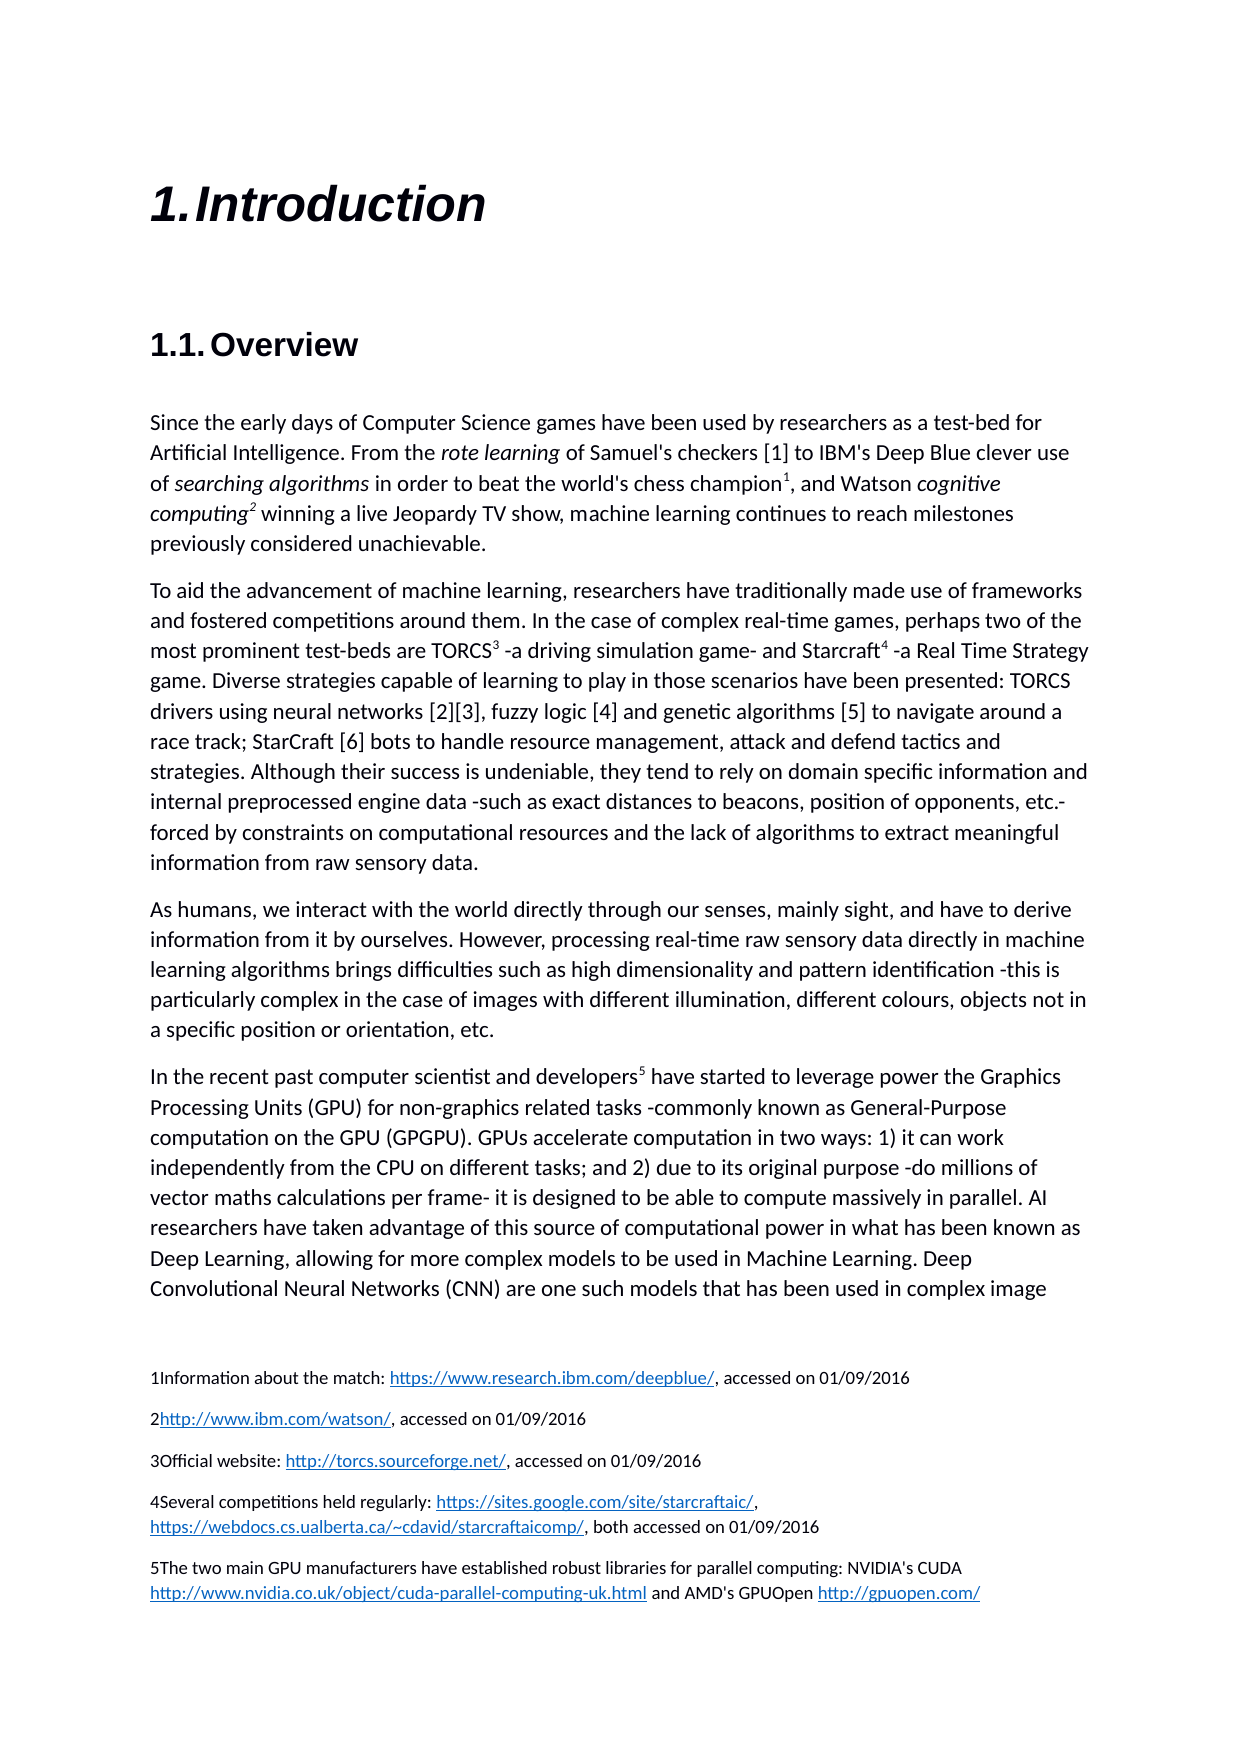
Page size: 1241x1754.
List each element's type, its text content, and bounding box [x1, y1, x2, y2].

text In the recent past computer scientist and developers have started to leverage power the Graphics Processing Units (GPU) for non-graphics related tasks -commonly known as General-Purpose computation on the GPU (GPGPU). GPUs accelerate computation in two ways: 1) it can work independently from the CPU on different tasks; and 2) due to its original purpose -do millions of vector maths calculations per frame- it is designed to be able to compute massively in parallel. AI researchers have taken advantage of this source of computational power in what has been known as Deep Learning, allowing for more complex models to be used in Machine Learning. Deep Convolutional Neural Networks (CNN) are one such models that has been used in complex image [150, 1062, 1090, 1302]
subtitle Introduction [150, 175, 1090, 232]
text To aid the advancement of machine learning, researchers have traditionally made use of frameworks and fostered competitions around them. In the case of complex real-time games, perhaps two of the most prominent test-beds are TORCS -a driving simulation game- and Starcraft -a Real Time Strategy game. Diverse strategies capable of learning to play in those scenarios have been presented: TORCS drivers using neural networks [2]⁠[3]⁠, fuzzy logic [4]⁠ and genetic algorithms [5]⁠ to navigate around a race track; StarCraft [6]⁠ bots to handle resource management, attack and defend tactics and strategies. Although their success is undeniable, they tend to rely on domain specific information and internal preprocessed engine data -such as exact distances to beacons, position of opponents, etc.- forced by constraints on computational resources and the lack of algorithms to extract meaningful information from raw sensory data. [150, 576, 1090, 876]
text Information about the match: https://www.research.ibm.com/deepblue/, accessed on 01/09/2016 [150, 1366, 1090, 1389]
text Several competitions held regularly: https://sites.google.com/site/starcraftaic/, https://webdocs.cs.ualberta.ca/~cdavid/starcraftaicomp/, both accessed on 01/09/2016 [150, 1490, 1090, 1538]
text The two main GPU manufacturers have established robust libraries for parallel computing: NVIDIA's CUDA http://www.nvidia.co.uk/object/cuda-parallel-computing-uk.html and AMD's GPUOpen http://gpuopen.com/ [150, 1556, 1090, 1604]
text http://www.ibm.com/watson/, accessed on 01/09/2016 [150, 1408, 1090, 1431]
text Since the early days of Computer Science games have been used by researchers as a test-bed for Artificial Intelligence. From the rote learning of Samuel's checkers [1]⁠ to IBM's Deep Blue clever use of searching algorithms in order to beat the world's chess champion, and Watson cognitive computing winning a live Jeopardy TV show, machine learning continues to reach milestones previously considered unachievable. [150, 408, 1090, 557]
text Official website: http://torcs.sourceforge.net/, accessed on 01/09/2016 [150, 1449, 1090, 1472]
text As humans, we interact with the world directly through our senses, mainly sight, and have to derive information from it by ourselves. However, processing real-time raw sensory data directly in machine learning algorithms brings difficulties such as high dimensionality and pattern identification -this is particularly complex in the case of images with different illumination, different colours, objects not in a specific position or orientation, etc. [150, 895, 1090, 1043]
subtitle Overview [150, 325, 1090, 364]
